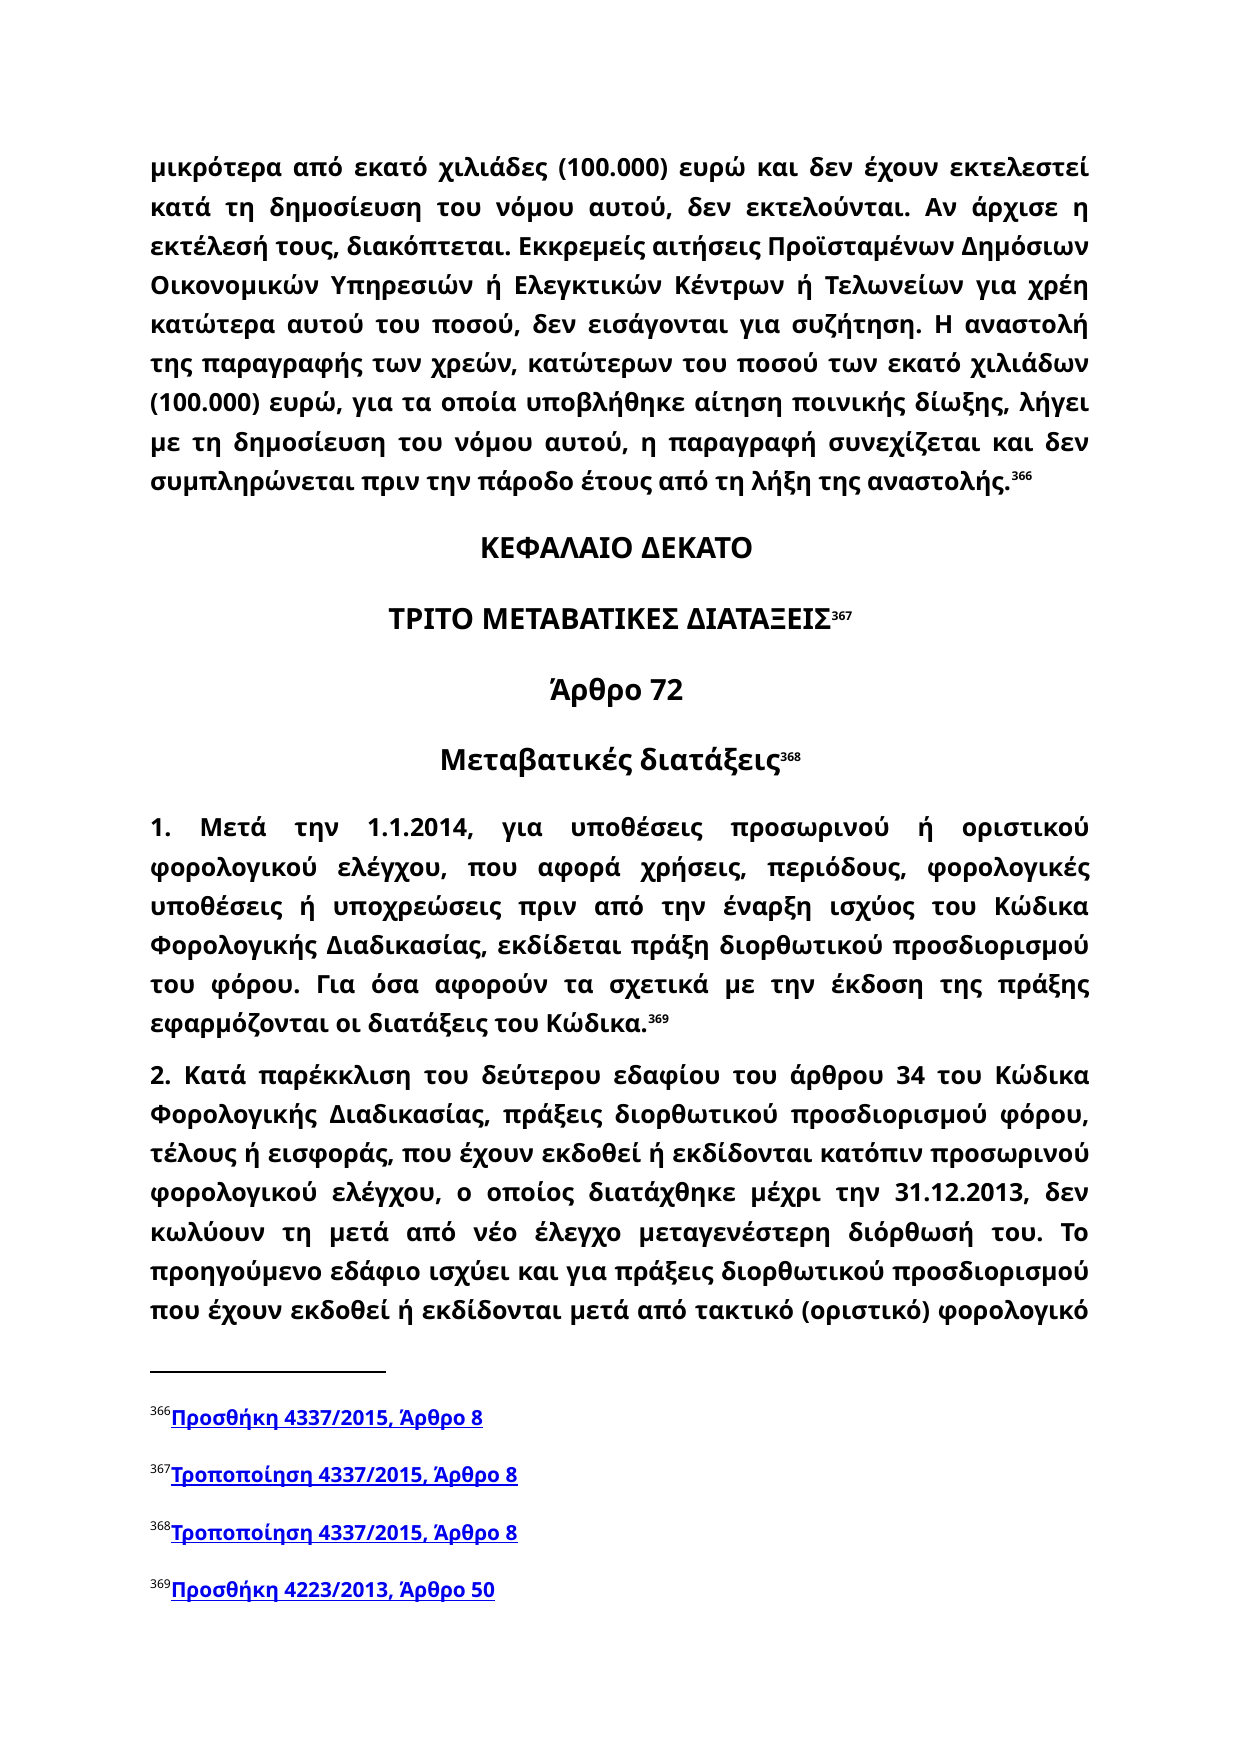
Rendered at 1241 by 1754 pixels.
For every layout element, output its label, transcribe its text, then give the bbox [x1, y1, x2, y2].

text Προσθήκη 4223/2013, Άρθρο 50 [150, 1576, 1090, 1604]
text Προσθήκη 4337/2015, Άρθρο 8 [150, 1403, 1090, 1431]
text μικρότερα από εκατό χιλιάδες (100.000) ευρώ και δεν έχουν εκτελεστεί κατά τη δημοσίευση του νόμου αυτού, δεν εκτελούνται. Αν άρχισε η εκτέλεσή τους, διακόπτεται. Εκκρεμείς αιτήσεις Προϊσταμένων Δημόσιων Οικονομικών Υπηρεσιών ή Ελεγκτικών Κέντρων ή Τελωνείων για χρέη κατώτερα αυτού του ποσού, δεν εισάγονται για συζήτηση. Η αναστολή της παραγραφής των χρεών, κατώτερων του ποσού των εκατό χιλιάδων (100.000) ευρώ, για τα οποία υποβλήθηκε αίτηση ποινικής δίωξης, λήγει με τη δημοσίευση του νόμου αυτού, η παραγραφή συνεχίζεται και δεν συμπληρώνεται πριν την πάροδο έτους από τη λήξη της αναστολής. [150, 150, 1090, 497]
text 1. Μετά την 1.1.2014, για υποθέσεις προσωρινού ή οριστικού φορολογικού ελέγχου, που αφορά χρήσεις, περιόδους, φορολογικές υποθέσεις ή υποχρεώσεις πριν από την έναρξη ισχύος του Κώδικα Φορολογικής Διαδικασίας, εκδίδεται πράξη διορθωτικού προσδιορισμού του φόρου. Για όσα αφορούν τα σχετικά με την έκδοση της πράξης εφαρμόζονται οι διατάξεις του Κώδικα. [150, 810, 1090, 1040]
text Τροποποίηση 4337/2015, Άρθρο 8 [150, 1460, 1090, 1489]
text 2. Κατά παρέκκλιση του δεύτερου εδαφίου του άρθρου 34 του Κώδικα Φορολογικής Διαδικασίας, πράξεις διορθωτικού προσδιορισμού φόρου, τέλους ή εισφοράς, που έχουν εκδοθεί ή εκδίδονται κατόπιν προσωρινού φορολογικού ελέγχου, ο οποίος διατάχθηκε μέχρι την 31.12.2013, δεν κωλύουν τη μετά από νέο έλεγχο μεταγενέστερη διόρθωσή του. Το προηγούμενο εδάφιο ισχύει και για πράξεις διορθωτικού προσδιορισμού που έχουν εκδοθεί ή εκδίδονται μετά από τακτικό (οριστικό) φορολογικό [150, 1057, 1090, 1327]
subtitle ΚΕΦΑΛΑΙΟ ΔΕΚΑΤΟ [150, 527, 1090, 567]
subtitle ΤΡΙΤΟ ΜΕΤΑΒΑΤΙΚΕΣ ΔΙΑΤΑΞΕΙΣ [150, 598, 1090, 638]
subtitle Μεταβατικές διατάξεις [150, 739, 1090, 779]
text Τροποποίηση 4337/2015, Άρθρο 8 [150, 1518, 1090, 1546]
subtitle Άρθρο 72 [150, 669, 1090, 708]
